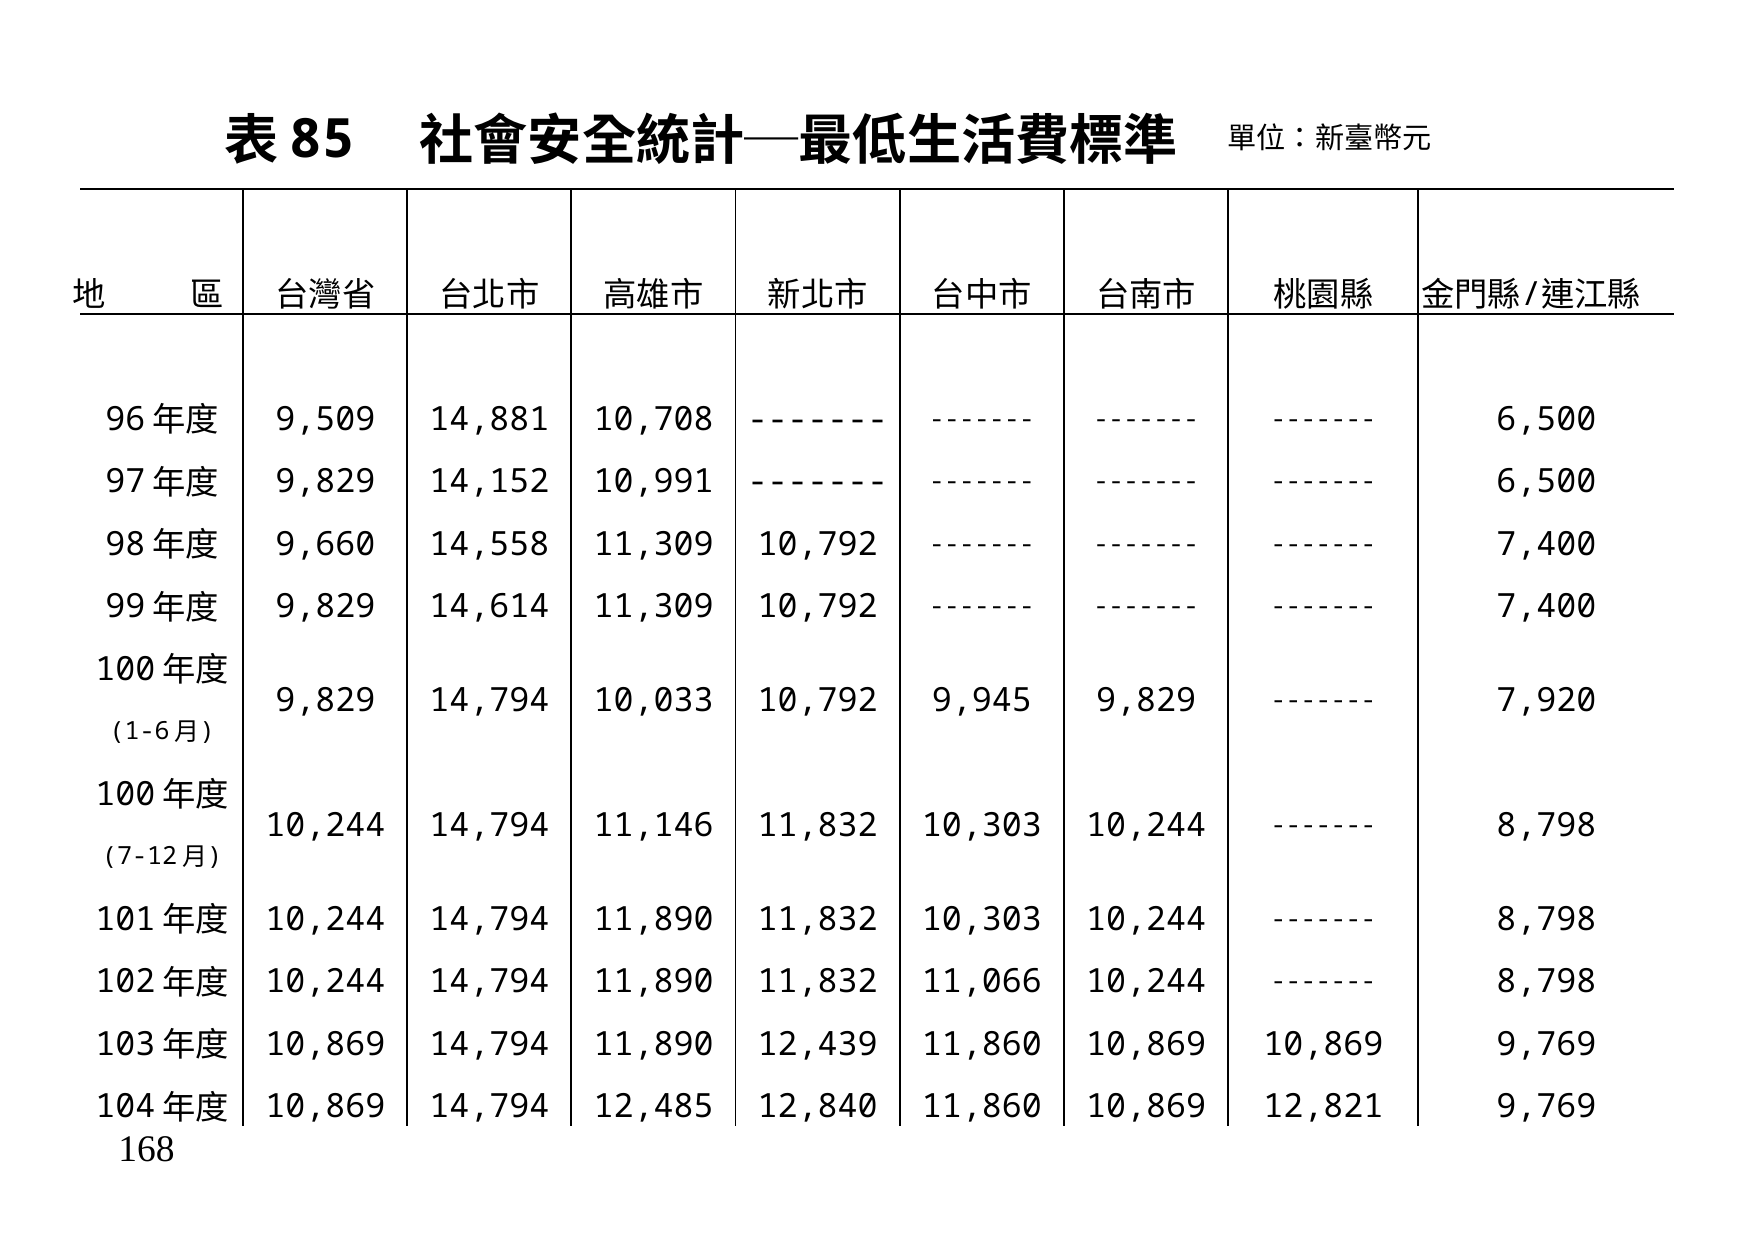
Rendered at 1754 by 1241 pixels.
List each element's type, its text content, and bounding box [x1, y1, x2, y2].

table_cell 11,890 [572, 938, 735, 1001]
table_cell 12,439 [736, 1001, 899, 1063]
table_cell ------- [1229, 501, 1417, 563]
table_cell 104年度 [80, 1063, 242, 1126]
table_cell 96年度 [80, 315, 242, 438]
table_cell 10,792 [736, 563, 899, 626]
table_cell 14,794 [408, 1001, 570, 1063]
table_cell ------- [1065, 563, 1227, 626]
table_cell ------- [1229, 315, 1417, 438]
table_cell ------- [1229, 751, 1417, 876]
table_cell ------- [1229, 438, 1417, 501]
table_cell 11,860 [901, 1001, 1063, 1063]
table_cell 11,860 [901, 1063, 1063, 1126]
table_cell 9,829 [244, 626, 406, 751]
table_cell 98年度 [80, 501, 242, 563]
table_cell 14,794 [408, 938, 570, 1001]
table_header 台灣省 [244, 190, 406, 313]
table_cell ------- [901, 438, 1063, 501]
table_cell 6,500 [1419, 315, 1674, 438]
table_cell 11,146 [572, 751, 735, 876]
table_cell 9,769 [1419, 1001, 1674, 1063]
table_cell 10,244 [1065, 876, 1227, 938]
table_cell 11,309 [572, 501, 735, 563]
table_cell 8,798 [1419, 876, 1674, 938]
table_cell 10,991 [572, 438, 735, 501]
table_cell 10,792 [736, 626, 899, 751]
table_cell 10,303 [901, 751, 1063, 876]
table_cell 14,794 [408, 1063, 570, 1126]
table_cell 100年度 (7-12月) [80, 751, 242, 876]
table_cell 14,794 [408, 626, 570, 751]
table_cell 10,869 [1065, 1001, 1227, 1063]
table_cell 11,832 [736, 751, 899, 876]
table_cell 99年度 [80, 563, 242, 626]
text 表85 社會安全統計─最低生活費標準 單位：新臺幣元 [118, 63, 1636, 188]
table_cell 10,869 [244, 1001, 406, 1063]
table_cell ------- [736, 438, 899, 501]
table_cell ------- [1229, 563, 1417, 626]
table_header 台南市 [1065, 190, 1227, 313]
table_cell 8,798 [1419, 938, 1674, 1001]
table_cell ------- [1065, 501, 1227, 563]
table_header 新北市 [736, 190, 899, 313]
table_cell ------- [901, 315, 1063, 438]
table_cell 10,869 [1065, 1063, 1227, 1126]
table_cell 9,509 [244, 315, 406, 438]
table_cell 10,303 [901, 876, 1063, 938]
table_cell ------- [1229, 876, 1417, 938]
table_cell 97年度 [80, 438, 242, 501]
table_cell 100年度 (1-6月) [80, 626, 242, 751]
table_cell 103年度 [80, 1001, 242, 1063]
table_cell 11,890 [572, 876, 735, 938]
table_cell 11,890 [572, 1001, 735, 1063]
table_cell ------- [1065, 315, 1227, 438]
table_cell 14,558 [408, 501, 570, 563]
table_header 台中市 [901, 190, 1063, 313]
table_header 台北市 [408, 190, 570, 313]
table_cell 102年度 [80, 938, 242, 1001]
table_cell 10,244 [244, 938, 406, 1001]
table_cell 10,869 [244, 1063, 406, 1126]
table_cell 10,869 [1229, 1001, 1417, 1063]
table_cell 10,244 [244, 876, 406, 938]
table_cell 9,945 [901, 626, 1063, 751]
table_header 金門縣/連江縣 [1419, 190, 1674, 313]
table_cell 10,244 [1065, 938, 1227, 1001]
table_cell 101年度 [80, 876, 242, 938]
table_header 高雄市 [572, 190, 735, 313]
table_cell 12,821 [1229, 1063, 1417, 1126]
table_cell 12,840 [736, 1063, 899, 1126]
table_cell ------- [1065, 438, 1227, 501]
table_header 地 區 [80, 190, 242, 313]
table_cell ------- [901, 563, 1063, 626]
table_cell 6,500 [1419, 438, 1674, 501]
table_cell 9,660 [244, 501, 406, 563]
table_cell 12,485 [572, 1063, 735, 1126]
table_cell ------- [901, 501, 1063, 563]
table_cell 11,832 [736, 876, 899, 938]
table_cell 9,829 [244, 563, 406, 626]
table_cell 7,400 [1419, 563, 1674, 626]
table_cell 14,152 [408, 438, 570, 501]
table_cell 14,794 [408, 751, 570, 876]
table_cell ------- [1229, 938, 1417, 1001]
table_cell 10,244 [1065, 751, 1227, 876]
table_cell 14,614 [408, 563, 570, 626]
table_cell 14,881 [408, 315, 570, 438]
table_cell 11,309 [572, 563, 735, 626]
table_cell ------- [1229, 626, 1417, 751]
table_cell 9,829 [244, 438, 406, 501]
table_cell 8,798 [1419, 751, 1674, 876]
table_cell 9,769 [1419, 1063, 1674, 1126]
table_cell 10,708 [572, 315, 735, 438]
table_cell 10,792 [736, 501, 899, 563]
table_cell 9,829 [1065, 626, 1227, 751]
table_cell 10,244 [244, 751, 406, 876]
table_cell 10,033 [572, 626, 735, 751]
table_cell 14,794 [408, 876, 570, 938]
table_cell 11,832 [736, 938, 899, 1001]
table_cell 7,920 [1419, 626, 1674, 751]
table_cell 7,400 [1419, 501, 1674, 563]
table_cell ------- [736, 315, 899, 438]
table_header 桃園縣 [1229, 190, 1417, 313]
table_cell 11,066 [901, 938, 1063, 1001]
